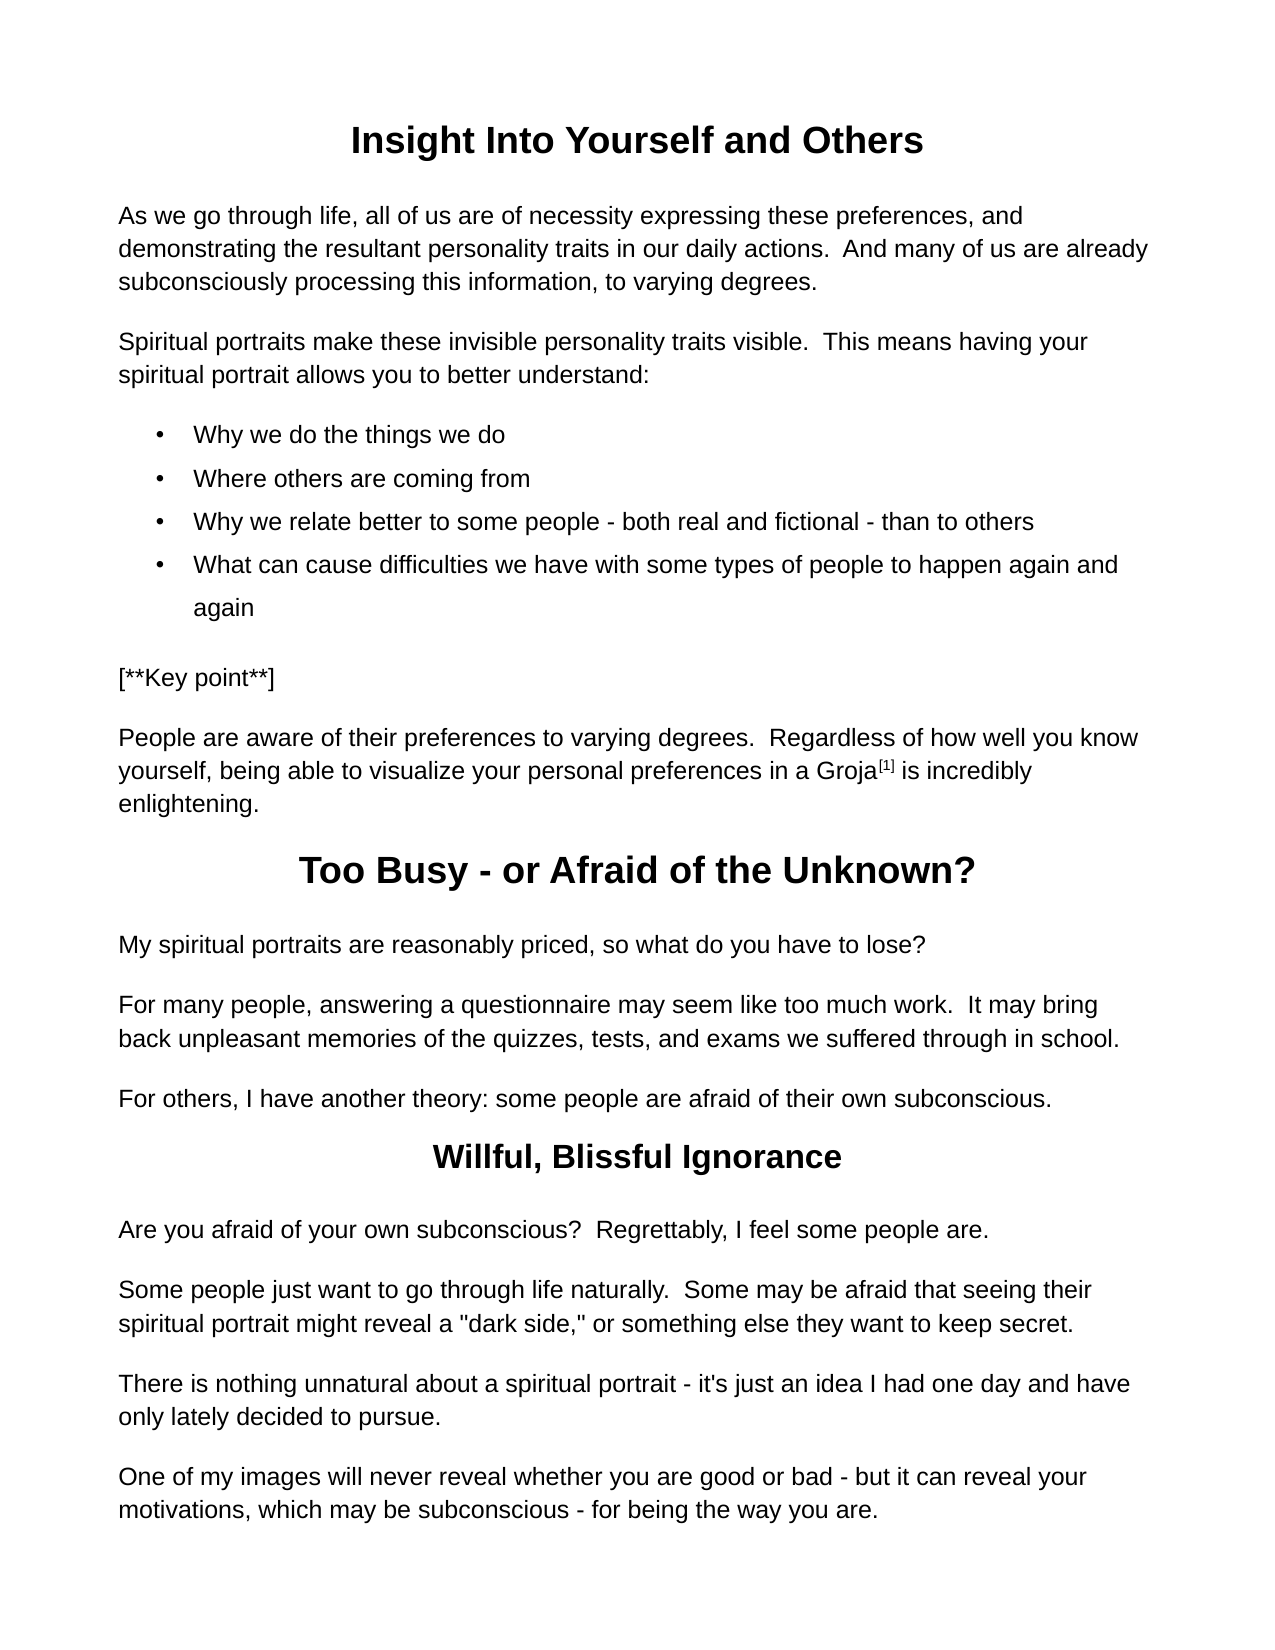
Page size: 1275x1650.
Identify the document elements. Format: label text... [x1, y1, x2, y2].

subtitle Insight Into Yourself and Others [118, 118, 1157, 162]
text People are aware of their preferences to varying degrees. Regardless of how well you know yourself, being able to visualize your personal preferences in a Groja[1] is incredibly enlightening. [118, 723, 1157, 818]
text My spiritual portraits are reasonably priced, so what do you have to lose? [118, 931, 1157, 959]
list What can cause difficulties we have with some types of people to happen again and again [156, 550, 1157, 622]
text Spiritual portraits make these invisible personality traits visible. This means having your spiritual portrait allows you to better understand: [118, 327, 1157, 389]
text For many people, answering a questionnaire may seem like too much work. It may bring back unpleasant memories of the quizzes, tests, and exams we suffered through in school. [118, 991, 1157, 1052]
text [**Key point**] [118, 663, 1157, 692]
list Where others are coming from [156, 463, 1157, 492]
subtitle Willful, Blissful Ignorance [118, 1137, 1157, 1176]
list Why we relate better to some people - both real and fictional - than to others [156, 507, 1157, 536]
text As we go through life, all of us are of necessity expressing these preferences, and demonstrating the resultant personality traits in our daily actions. And many of us are already subconsciously processing this information, to varying degrees. [118, 201, 1157, 296]
text One of my images will never reveal whether you are good or bad - but it can reveal your motivations, which may be subconscious - for being the way you are. [118, 1462, 1157, 1523]
text There is nothing unnatural about a spiritual portrait - it's just an idea I had one day and have only lately decided to pursue. [118, 1368, 1157, 1430]
subtitle Too Busy - or Afraid of the Unknown? [118, 847, 1157, 891]
text Are you afraid of your own subconscious? Regrettably, I feel some people are. [118, 1216, 1157, 1244]
text For others, I have another theory: some people are afraid of their own subconscious. [118, 1083, 1157, 1112]
text Some people just want to go through life naturally. Some may be afraid that seeing their spiritual portrait might reveal a "dark side," or something else they want to keep secret. [118, 1276, 1157, 1337]
list Why we do the things we do [156, 420, 1157, 449]
